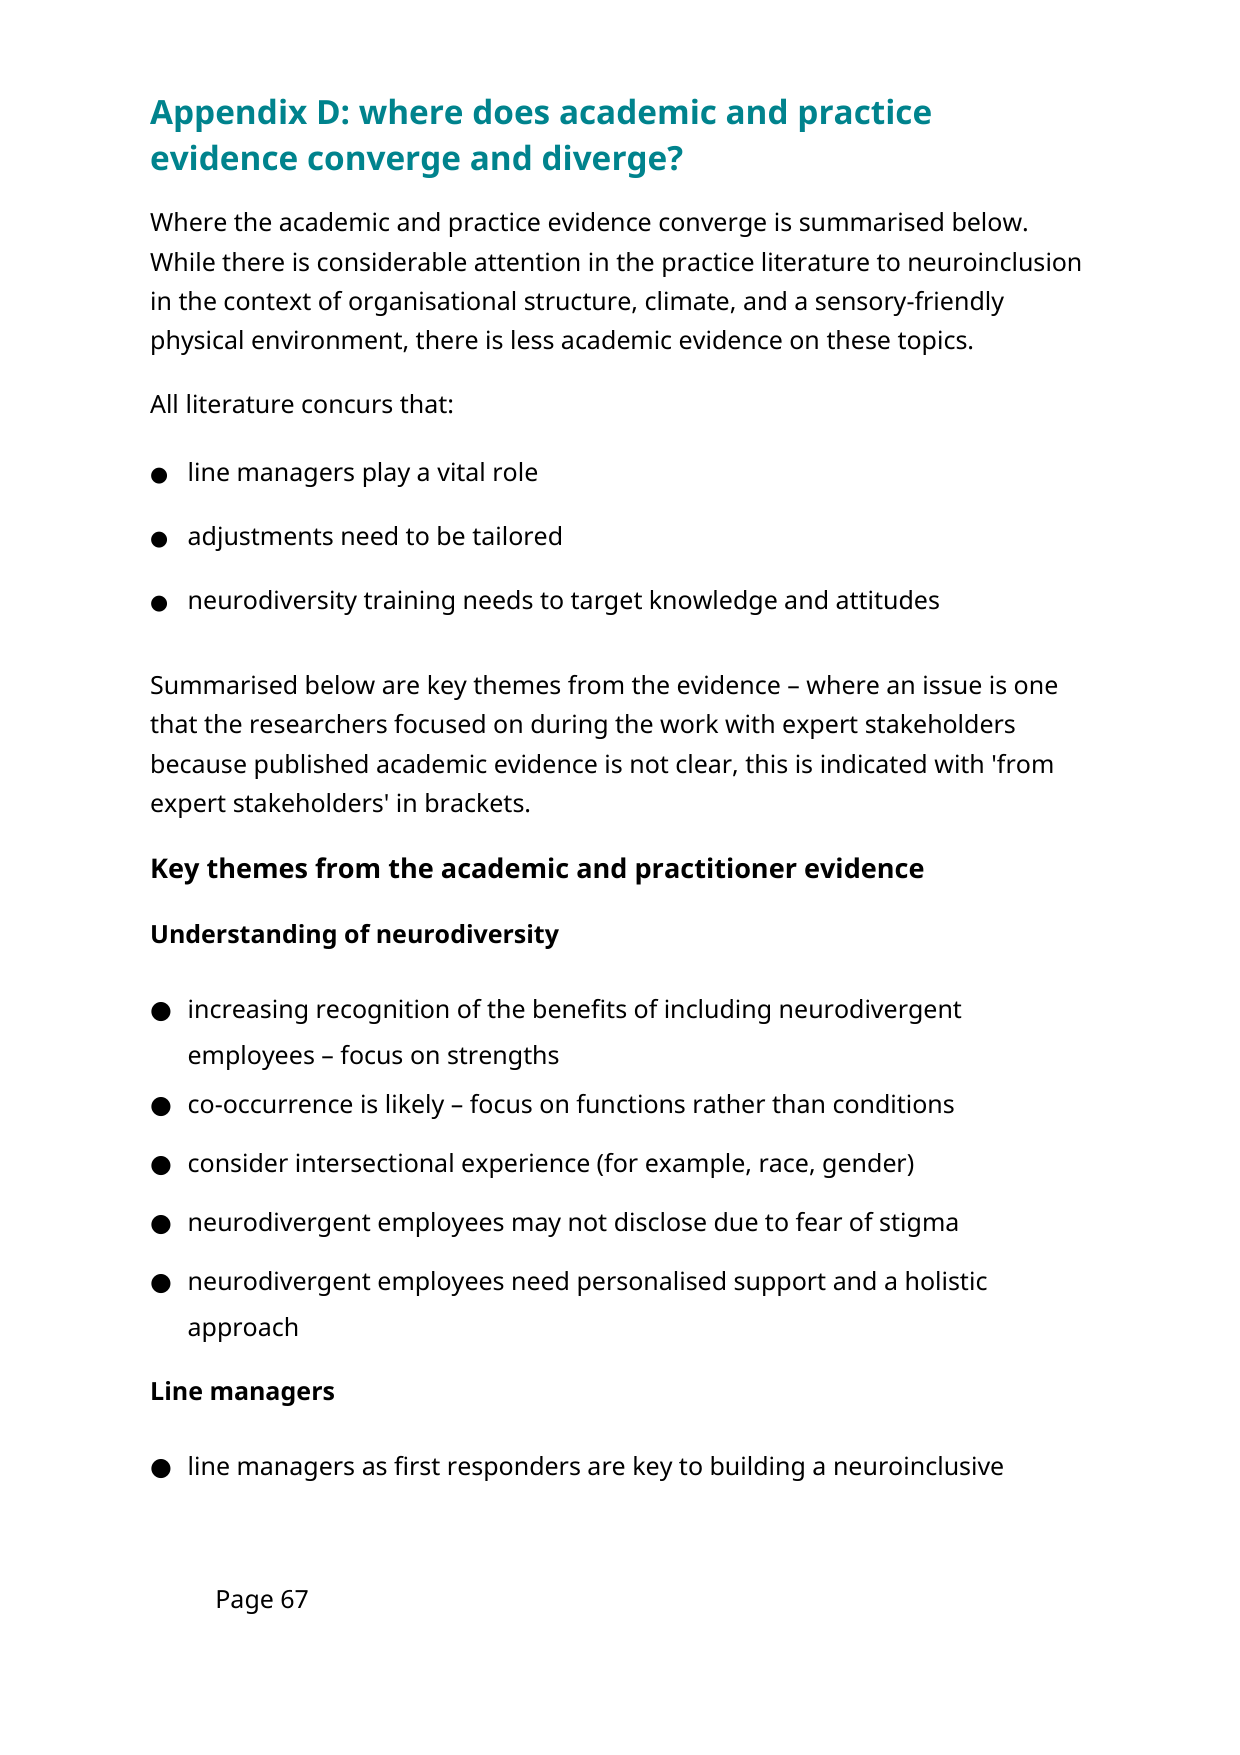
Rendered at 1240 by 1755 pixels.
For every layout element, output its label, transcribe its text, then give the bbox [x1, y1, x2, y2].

list neurodiversity training needs to target knowledge and attitudes [150, 579, 1089, 622]
text Where the academic and practice evidence converge is summarised below. While there is considerable attention in the practice literature to neuroinclusion in the context of organisational structure, climate, and a sensory-friendly physical environment, there is less academic evidence on these topics. [150, 205, 1089, 357]
list adjustments need to be tailored [150, 515, 1089, 558]
list line managers as first responders are key to building a neuroinclusive [150, 1438, 1089, 1489]
text Summarised below are key themes from the evidence – where an issue is one that the researchers focused on during the work with expert stakeholders because published academic evidence is not clear, this is indicated with 'from expert stakeholders' in brackets. [150, 668, 1089, 819]
text All literature concurs that: [150, 387, 1089, 421]
list co-occurrence is likely – focus on functions rather than conditions [150, 1077, 1089, 1128]
subtitle Understanding of neurodiversity [150, 917, 1089, 951]
list line managers play a vital role [150, 451, 1089, 493]
subtitle Line managers [150, 1374, 1089, 1408]
list neurodivergent employees need personalised support and a holistic approach [150, 1253, 1089, 1344]
list neurodivergent employees may not disclose due to fear of stigma [150, 1194, 1089, 1246]
subtitle Key themes from the academic and practitioner evidence [150, 850, 1089, 887]
list increasing recognition of the benefits of including neurodivergent employees – focus on strengths [150, 981, 1089, 1072]
subtitle Appendix D: where does academic and practice evidence converge and diverge? [150, 89, 1089, 180]
list consider intersectional experience (for example, race, gender) [150, 1136, 1089, 1187]
